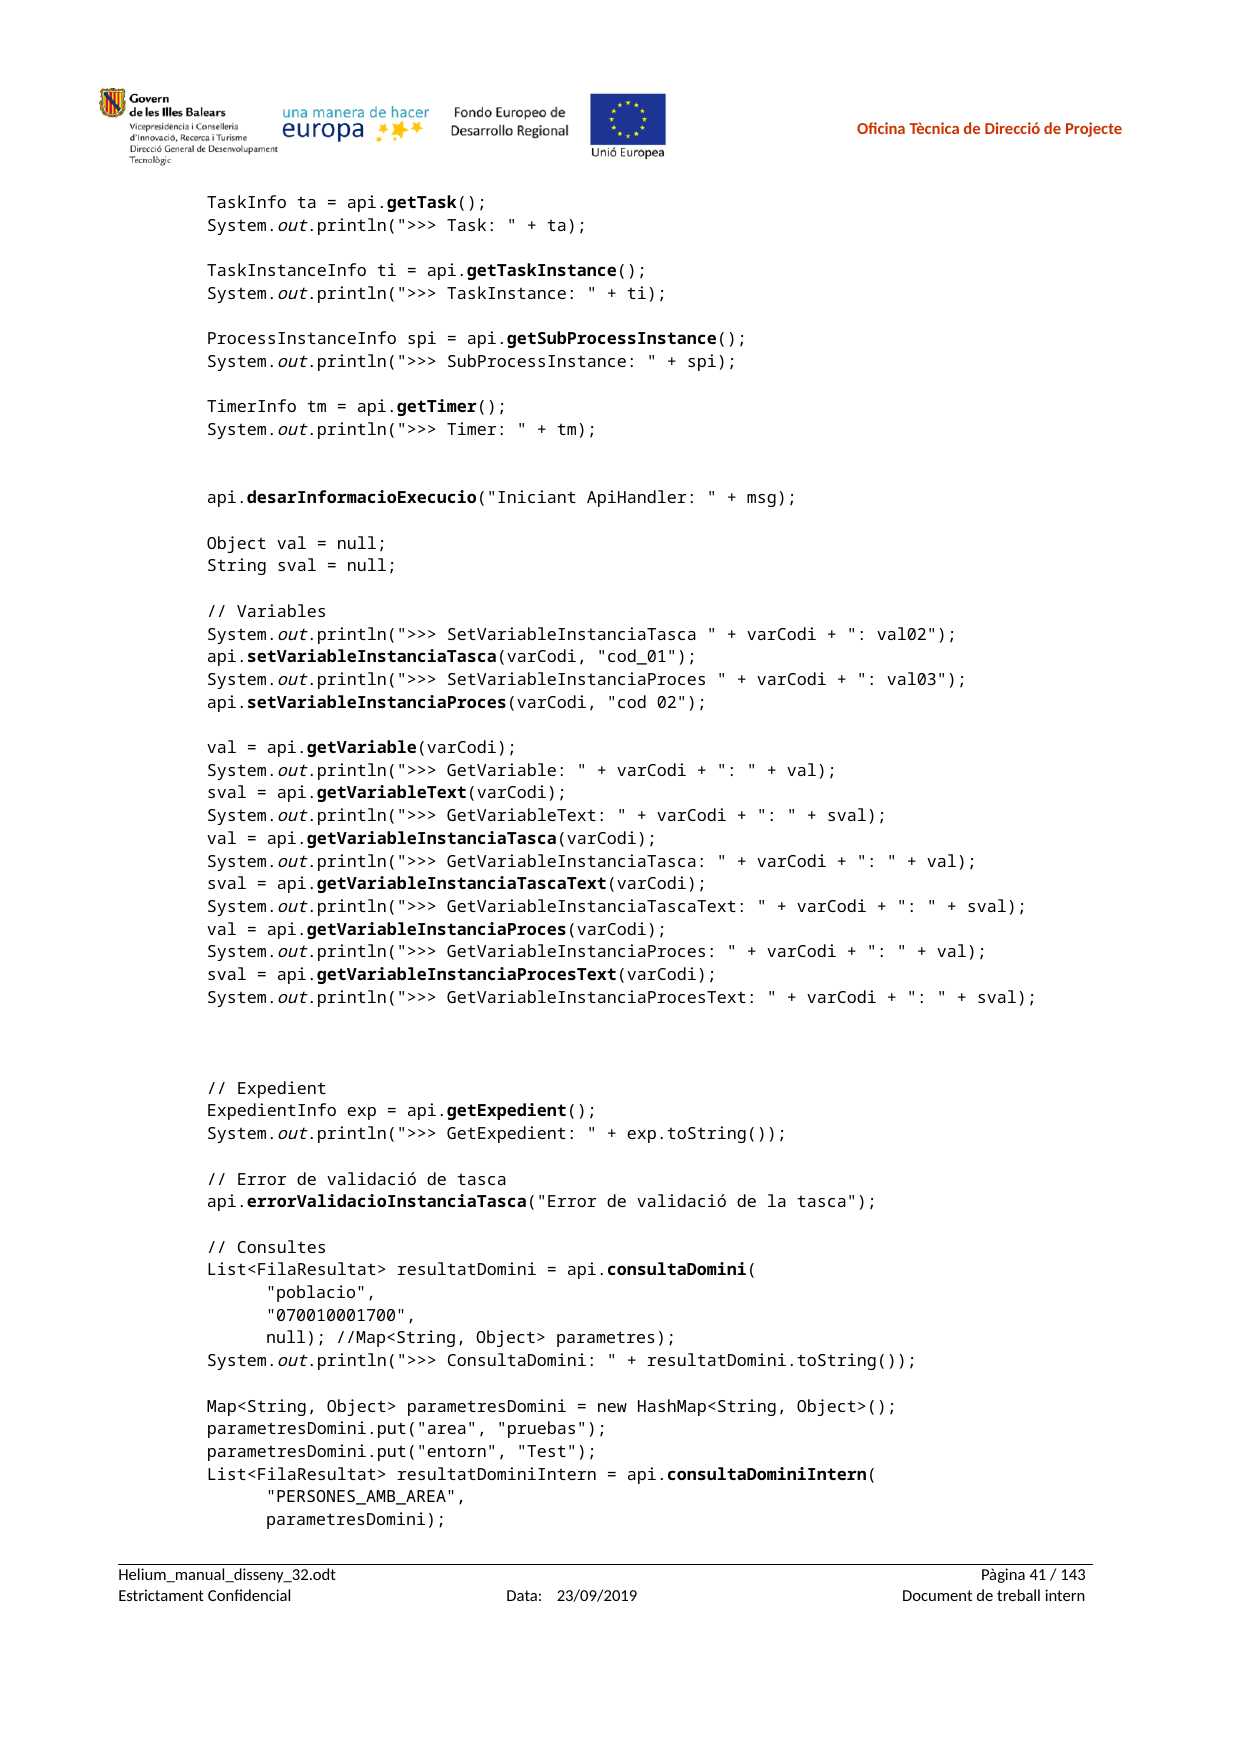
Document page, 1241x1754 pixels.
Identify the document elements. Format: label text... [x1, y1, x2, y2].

text val = api.getVariableInstanciaTasca(varCodi); [118, 826, 1122, 849]
text TaskInstanceInfo ti = api.getTaskInstance(); [118, 259, 1122, 281]
text api.setVariableInstanciaTasca(varCodi, "cod_01"); [118, 645, 1122, 667]
text // Error de validació de tasca [118, 1167, 1122, 1190]
text "PERSONES_AMB_AREA", [118, 1485, 1122, 1508]
text null); //Map<String, Object> parametres); [118, 1326, 1122, 1349]
text List<FilaResultat> resultatDomini = api.consultaDomini( [118, 1258, 1122, 1281]
text "poblacio", [118, 1281, 1122, 1303]
text System.out.println(">>> Timer: " + tm); [118, 418, 1122, 440]
text String sval = null; [118, 554, 1122, 577]
text sval = api.getVariableText(varCodi); [118, 781, 1122, 804]
text System.out.println(">>> GetVariableInstanciaTascaText: " + varCodi + ": " + sval); [118, 894, 1122, 917]
text parametresDomini.put("entorn", "Test"); [118, 1439, 1122, 1462]
picture [99, 87, 668, 166]
text val = api.getVariable(varCodi); [118, 736, 1122, 758]
text // Expedient [118, 1076, 1122, 1099]
text System.out.println(">>> GetVariable: " + varCodi + ": " + val); [118, 758, 1122, 781]
text System.out.println(">>> GetVariableInstanciaProces: " + varCodi + ": " + val); [118, 940, 1122, 963]
text System.out.println(">>> SubProcessInstance: " + spi); [118, 349, 1122, 372]
text api.desarInformacioExecucio("Iniciant ApiHandler: " + msg); [118, 486, 1122, 508]
text "070010001700", [118, 1303, 1122, 1326]
text System.out.println(">>> TaskInstance: " + ti); [118, 281, 1122, 304]
text sval = api.getVariableInstanciaTascaText(varCodi); [118, 872, 1122, 894]
text List<FilaResultat> resultatDominiIntern = api.consultaDominiIntern( [118, 1462, 1122, 1485]
text System.out.println(">>> GetExpedient: " + exp.toString()); [118, 1122, 1122, 1144]
text ExpedientInfo exp = api.getExpedient(); [118, 1099, 1122, 1122]
text // Consultes [118, 1235, 1122, 1258]
text ProcessInstanceInfo spi = api.getSubProcessInstance(); [118, 327, 1122, 349]
text parametresDomini.put("area", "pruebas"); [118, 1417, 1122, 1439]
text System.out.println(">>> ConsultaDomini: " + resultatDomini.toString()); [118, 1349, 1122, 1371]
text System.out.println(">>> GetVariableText: " + varCodi + ": " + sval); [118, 804, 1122, 826]
text // Variables [118, 599, 1122, 622]
text System.out.println(">>> SetVariableInstanciaTasca " + varCodi + ": val02"); [118, 622, 1122, 645]
text val = api.getVariableInstanciaProces(varCodi); [118, 917, 1122, 940]
text Map<String, Object> parametresDomini = new HashMap<String, Object>(); [118, 1394, 1122, 1417]
text System.out.println(">>> GetVariableInstanciaProcesText: " + varCodi + ": " + sval); [118, 985, 1122, 1008]
text System.out.println(">>> GetVariableInstanciaTasca: " + varCodi + ": " + val); [118, 849, 1122, 872]
text Object val = null; [118, 531, 1122, 554]
text System.out.println(">>> Task: " + ta); [118, 213, 1122, 236]
text TaskInfo ta = api.getTask(); [118, 191, 1122, 213]
text sval = api.getVariableInstanciaProcesText(varCodi); [118, 963, 1122, 985]
text parametresDomini); [118, 1508, 1122, 1530]
text api.setVariableInstanciaProces(varCodi, "cod 02"); [118, 690, 1122, 713]
text TimerInfo tm = api.getTimer(); [118, 395, 1122, 418]
text api.errorValidacioInstanciaTasca("Error de validació de la tasca"); [118, 1190, 1122, 1212]
text System.out.println(">>> SetVariableInstanciaProces " + varCodi + ": val03"); [118, 667, 1122, 690]
